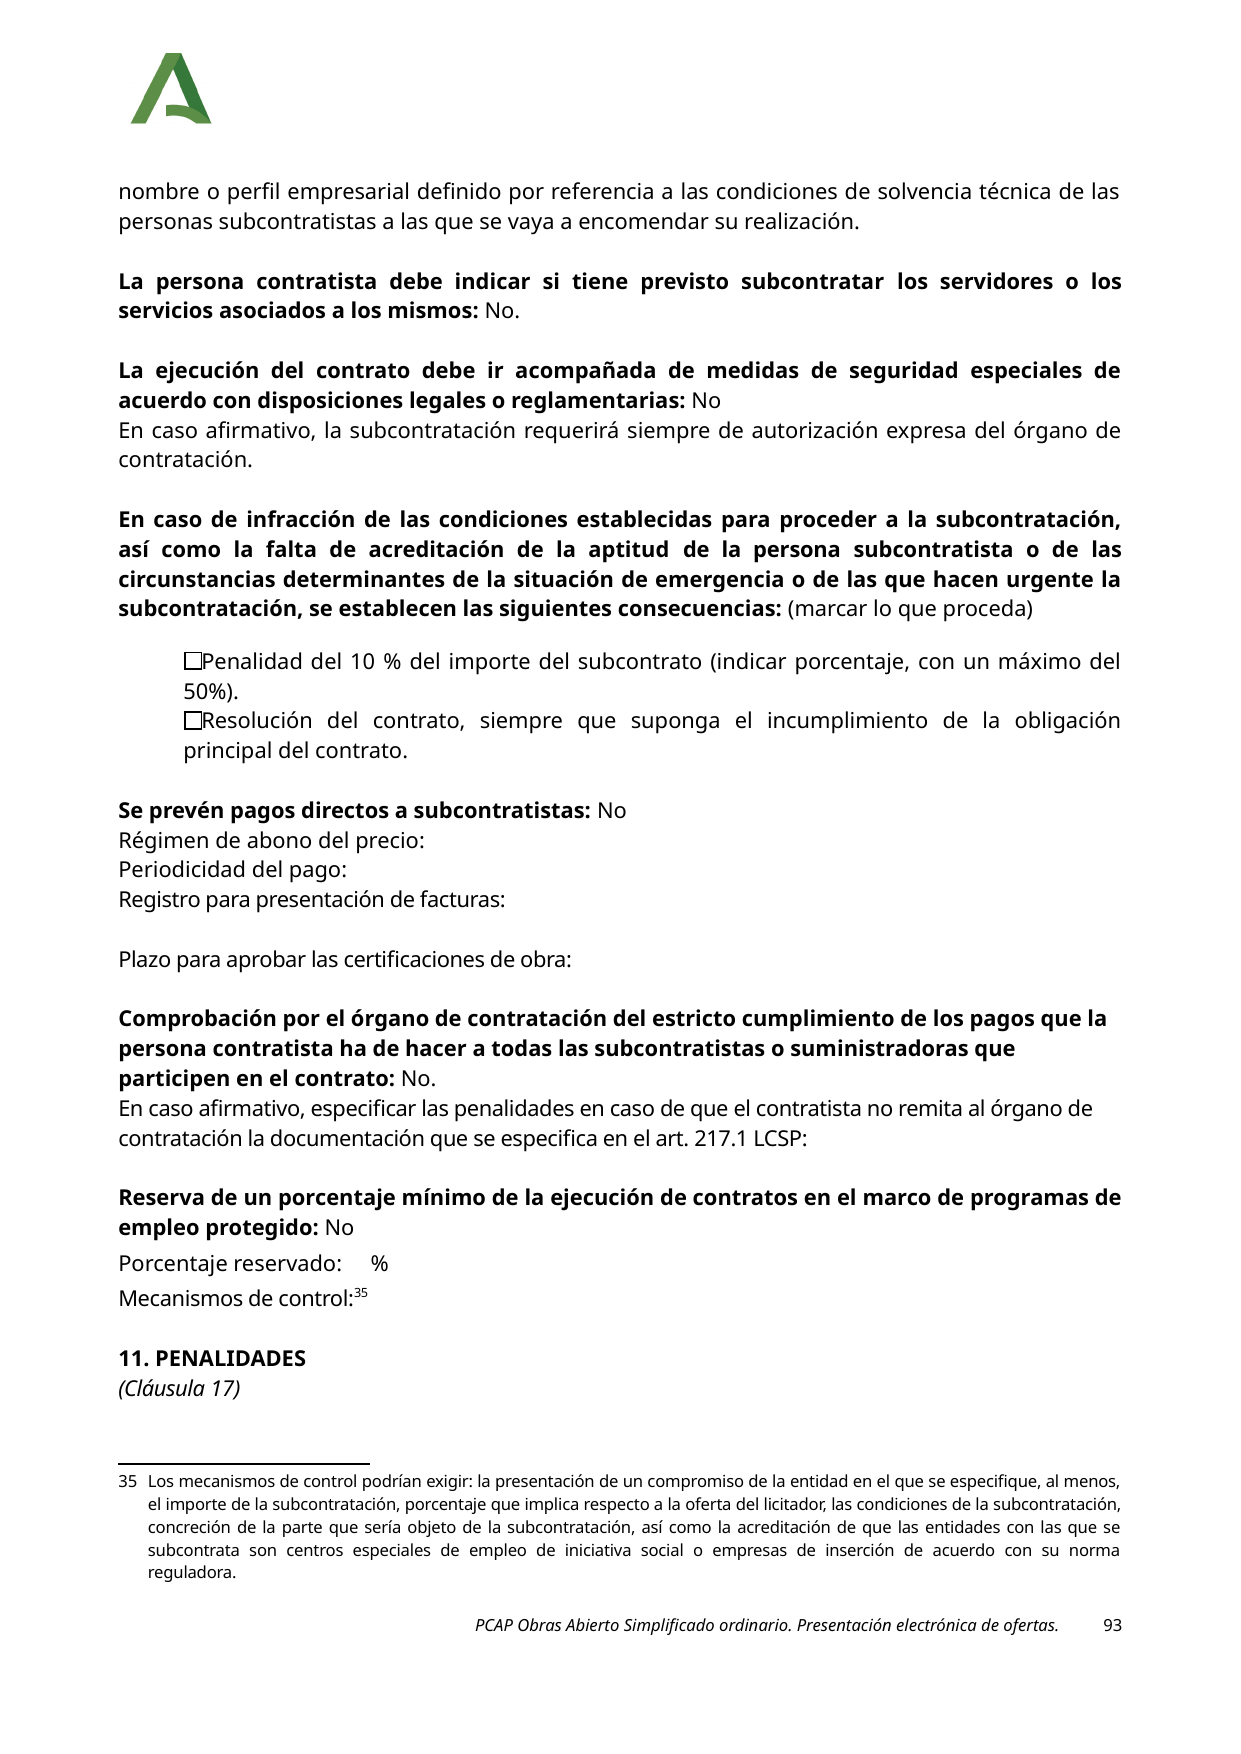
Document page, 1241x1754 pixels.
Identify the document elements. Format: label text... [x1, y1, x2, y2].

text Penalidad del 10 % del importe del subcontrato (indicar porcentaje, con un máximo del 50%). [183, 646, 1122, 706]
text (Cláusula 17) [118, 1373, 1122, 1403]
picture [127, 48, 216, 128]
text En caso de infracción de las condiciones establecidas para proceder a la subcontratación, así como la falta de acreditación de la aptitud de la persona subcontratista o de las circunstancias determinantes de la situación de emergencia o de las que hacen urgente la subcontratación, se establecen las siguientes consecuencias: (marcar lo que proceda) [118, 504, 1122, 623]
text En caso afirmativo, la subcontratación requerirá siempre de autorización expresa del órgano de contratación. [118, 415, 1122, 474]
text Mecanismos de control: [118, 1283, 1122, 1313]
text La ejecución del contrato debe ir acompañada de medidas de seguridad especiales de acuerdo con disposiciones legales o reglamentarias: No [118, 355, 1122, 415]
text Plazo para aprobar las certificaciones de obra: [118, 944, 1122, 974]
text 11. PENALIDADES [118, 1343, 1122, 1373]
text Porcentaje reservado: % [118, 1248, 1122, 1277]
text Registro para presentación de facturas: [118, 884, 1122, 914]
text Reserva de un porcentaje mínimo de la ejecución de contratos en el marco de programas de empleo protegido: No [118, 1182, 1122, 1242]
text La persona contratista debe indicar si tiene previsto subcontratar los servidores o los servicios asociados a los mismos: No. [118, 266, 1122, 325]
text nombre o perfil empresarial definido por referencia a las condiciones de solvencia técnica de las personas subcontratistas a las que se vaya a encomendar su realización. [118, 176, 1122, 236]
text Los mecanismos de control podrían exigir: la presentación de un compromiso de la entidad en el que se especifique, al menos, el importe de la subcontratación, porcentaje que implica respecto a la oferta del licitador, las condiciones de la subcontratación, concreción de la parte que sería objeto de la subcontratación, así como la acreditación de que las entidades con las que se subcontrata son centros especiales de empleo de iniciativa social o empresas de inserción de acuerdo con su norma reguladora. [118, 1470, 1122, 1584]
text Comprobación por el órgano de contratación del estricto cumplimiento de los pagos que la persona contratista ha de hacer a todas las subcontratistas o suministradoras que participen en el contrato: No. [118, 1003, 1122, 1093]
text En caso afirmativo, especificar las penalidades en caso de que el contratista no remita al órgano de contratación la documentación que se especifica en el art. 217.1 LCSP: [118, 1093, 1122, 1152]
text Resolución del contrato, siempre que suponga el incumplimiento de la obligación principal del contrato. [183, 706, 1122, 765]
text Periodicidad del pago: [118, 854, 1122, 884]
text Régimen de abono del precio: [118, 825, 1122, 854]
text Se prevén pagos directos a subcontratistas: No [118, 795, 1122, 825]
